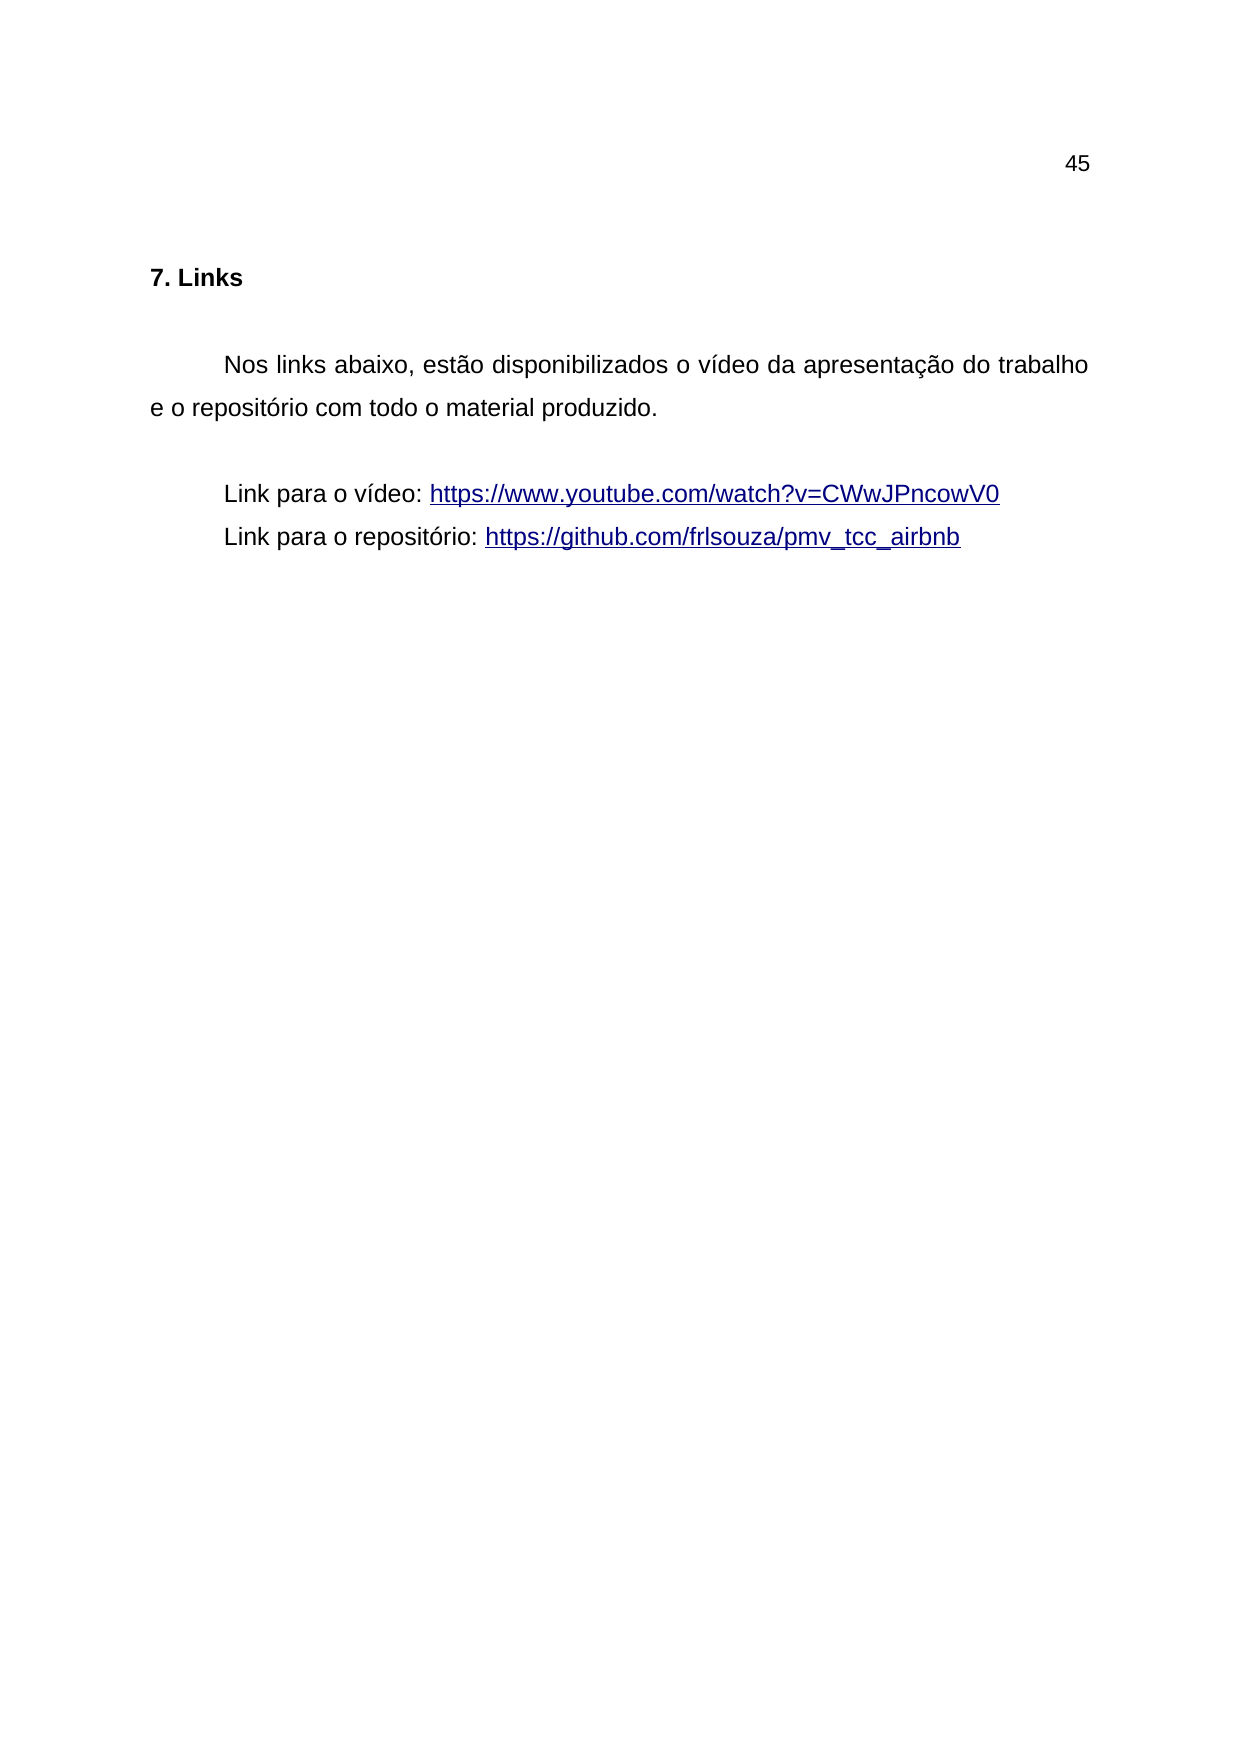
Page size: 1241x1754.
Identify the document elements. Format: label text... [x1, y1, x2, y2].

text Nos links abaixo, estão disponibilizados o vídeo da apresentação do trabalho e o repositório com todo o material produzido. [150, 349, 1090, 421]
text Link para o repositório: https://github.com/frlsouza/pmv_tcc_airbnb [150, 522, 1090, 551]
text 7. Links [150, 263, 1090, 292]
text Link para o vídeo: https://www.youtube.com/watch?v=CWwJPncowV0 [150, 479, 1090, 508]
